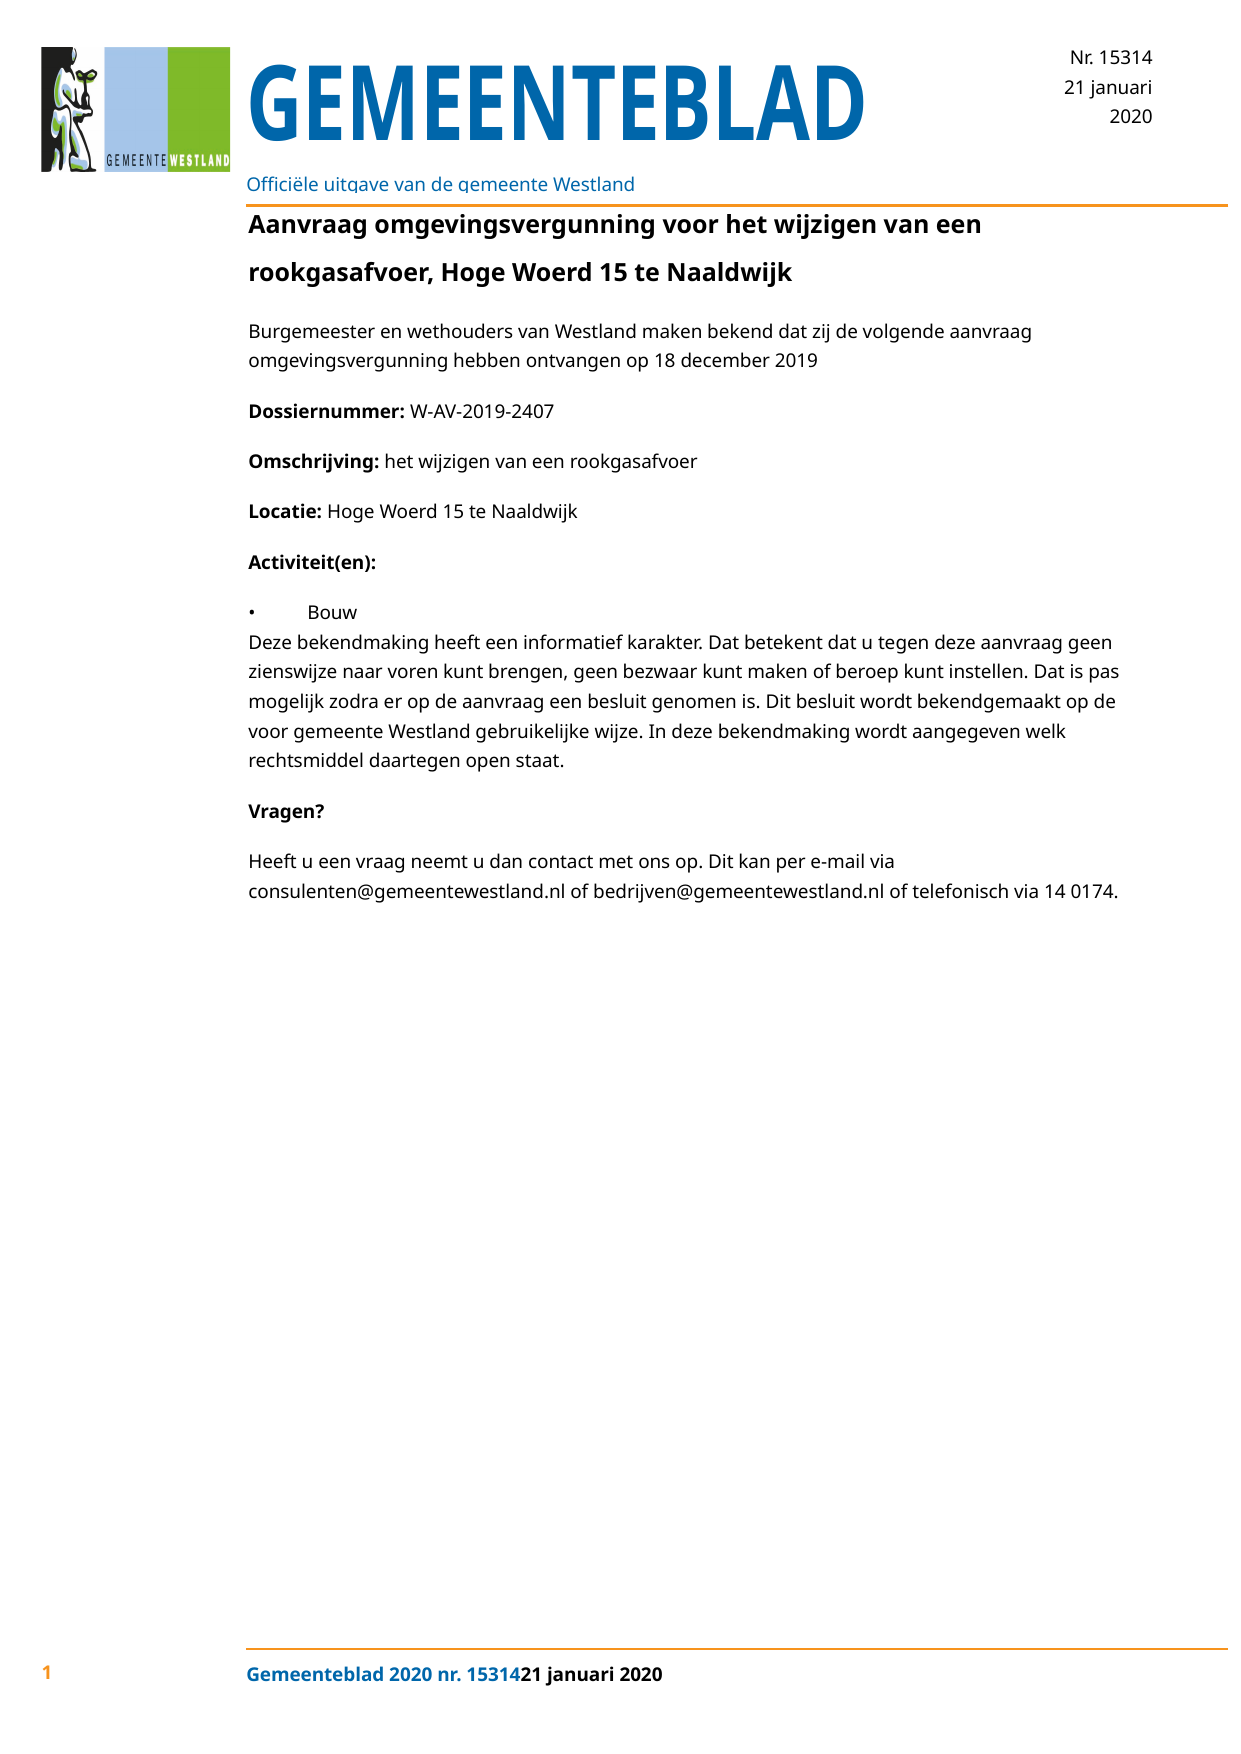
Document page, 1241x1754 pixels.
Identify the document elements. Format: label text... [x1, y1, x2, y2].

text Heeft u een vraag neemt u dan contact met ons op. Dit kan per e-mail via consulenten@gemeentewestland.nl of bedrijven@gemeentewestland.nl of telefonisch via 14 0174. [248, 848, 1152, 904]
text Burgemeester en wethouders van Westland maken bekend dat zij de volgende aanvraag omgevingsvergunning hebben ontvangen op 18 december 2019 [248, 318, 1152, 373]
text Dossiernummer: W-AV-2019-2407 [248, 398, 1152, 424]
text Locatie: Hoge Woerd 15 te Naaldwijk [248, 499, 1152, 524]
text Aanvraag omgevingsvergunning voor het wijzigen van een rookgasafvoer, Hoge Woerd 15 te Naaldwijk [248, 207, 1152, 288]
list Bouw [248, 599, 1152, 625]
text Omschrijving: het wijzigen van een rookgasafvoer [248, 448, 1152, 474]
text Deze bekendmaking heeft een informatief karakter. Dat betekent dat u tegen deze aanvraag geen zienswijze naar voren kunt brengen, geen bezwaar kunt maken of beroep kunt instellen. Dat is pas mogelijk zodra er op de aanvraag een besluit genomen is. Dit besluit wordt bekendgemaakt op de voor gemeente Westland gebruikelijke wijze. In deze bekendmaking wordt aangegeven welk rechtsmiddel daartegen open staat. [248, 629, 1152, 773]
text Vragen? [248, 798, 1152, 824]
text Activiteit(en): [248, 549, 1152, 575]
picture [41, 47, 231, 172]
